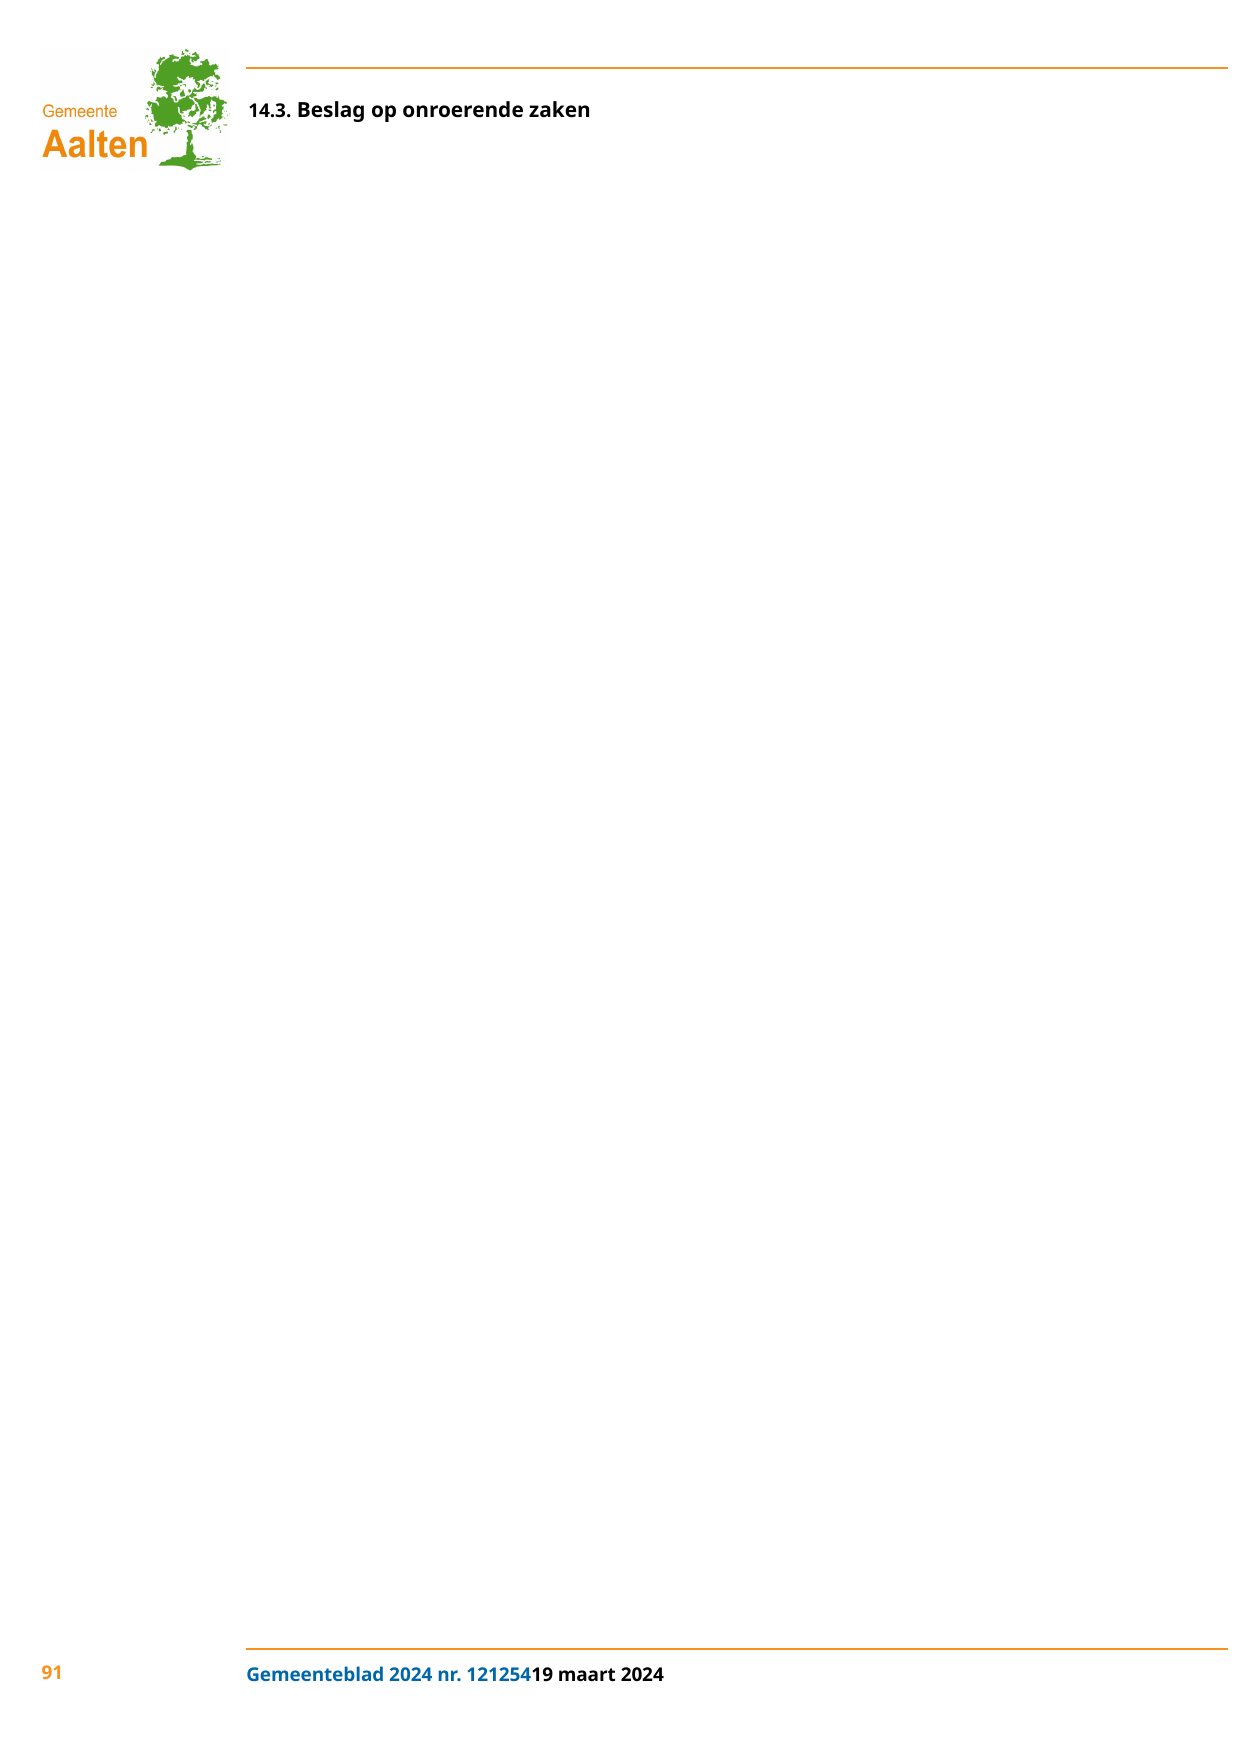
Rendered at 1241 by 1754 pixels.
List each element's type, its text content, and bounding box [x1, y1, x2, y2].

picture [41, 47, 231, 172]
text 14.3. Beslag op onroerende zaken [248, 95, 1152, 123]
